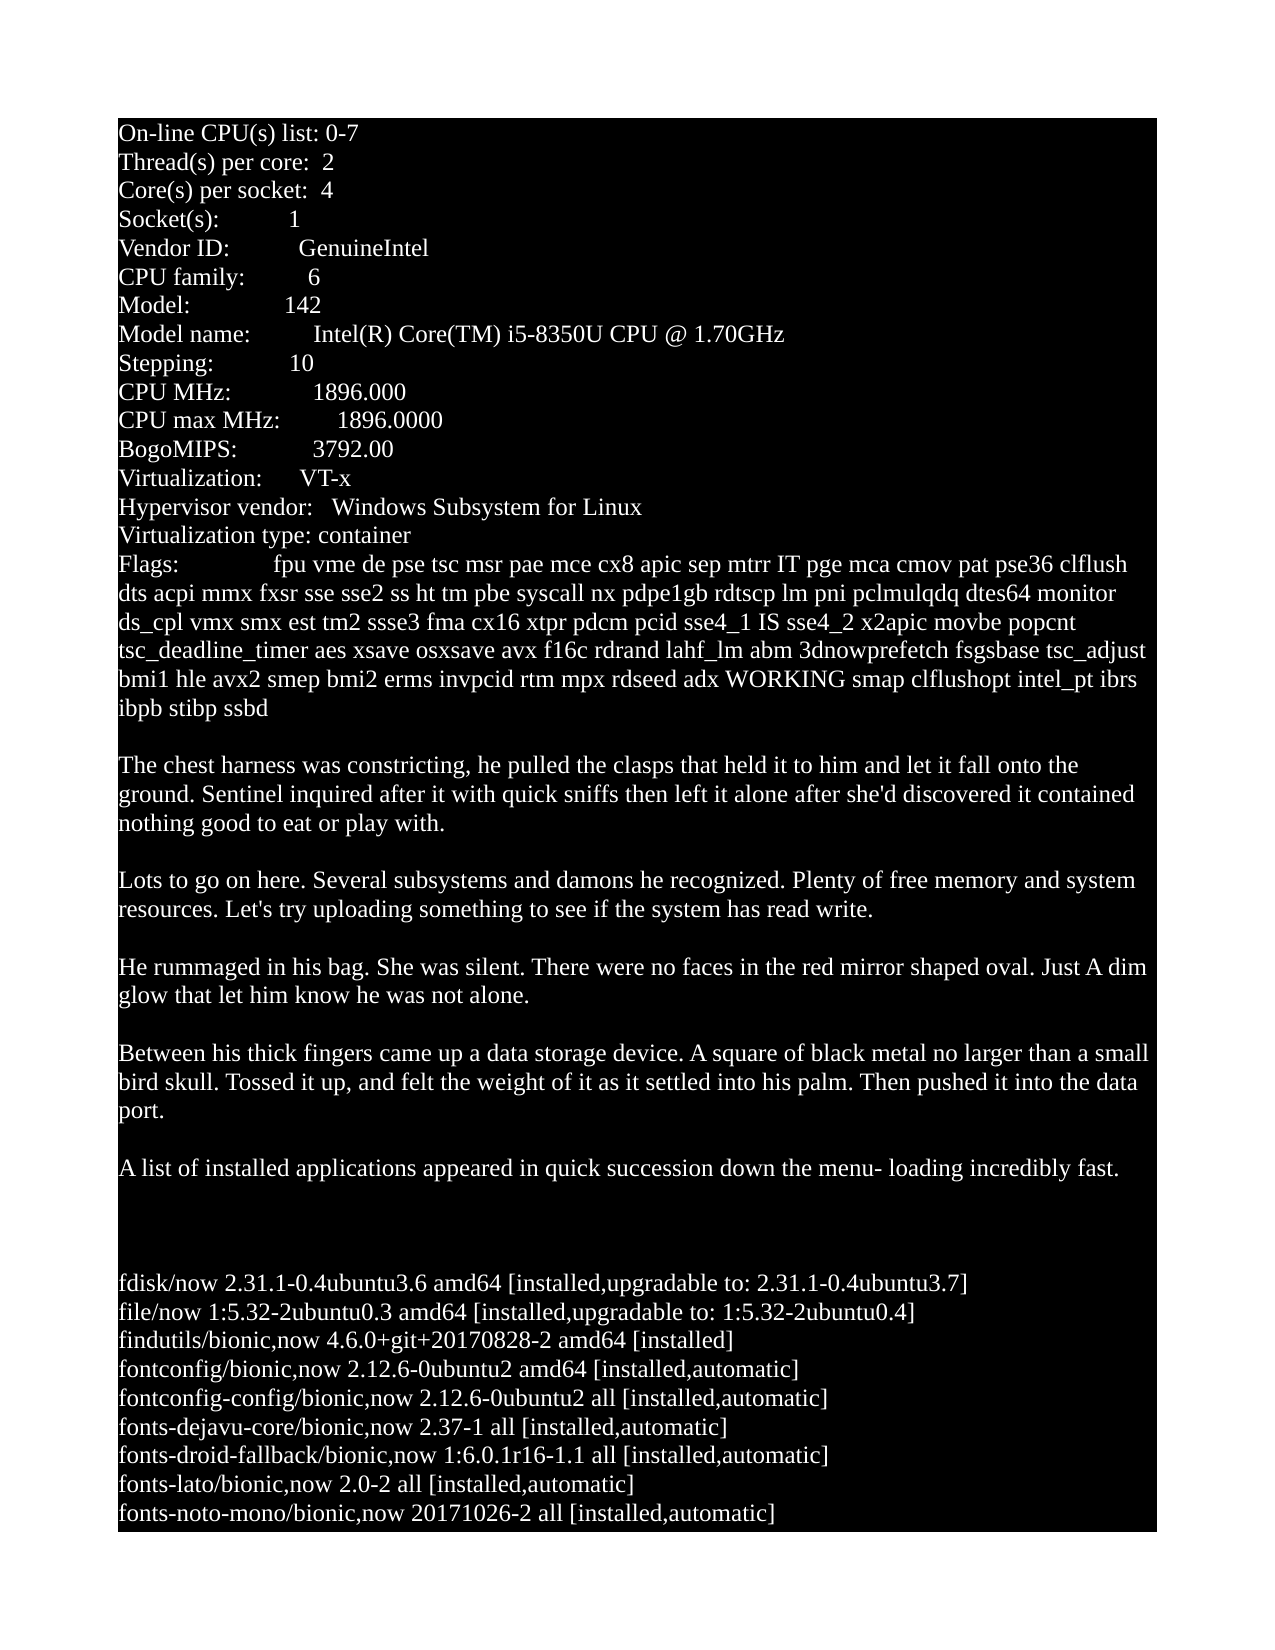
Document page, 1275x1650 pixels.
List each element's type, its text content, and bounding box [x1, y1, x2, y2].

text Flags: fpu vme de pse tsc msr pae mce cx8 apic sep mtrr IT pge mca cmov pat pse36 clflush dts acpi mmx fxsr sse sse2 ss ht tm pbe syscall nx pdpe1gb rdtscp lm pni pclmulqdq dtes64 monitor ds_cpl vmx smx est tm2 ssse3 fma cx16 xtpr pdcm pcid sse4_1 IS sse4_2 x2apic movbe popcnt tsc_deadline_timer aes xsave osxsave avx f16c rdrand lahf_lm abm 3dnowprefetch fsgsbase tsc_adjust bmi1 hle avx2 smep bmi2 erms invpcid rtm mpx rdseed adx WORKING smap clflushopt intel_pt ibrs ibpb stibp ssbd [118, 549, 1157, 751]
text Model name: Intel(R) Core(TM) i5-8350U CPU @ 1.70GHz [118, 319, 1157, 348]
text fontconfig/bionic,now 2.12.6-0ubuntu2 amd64 [installed,automatic] [118, 1354, 1157, 1383]
text Thread(s) per core: 2 [118, 147, 1157, 176]
text Model: 142 [118, 291, 1157, 319]
text He rummaged in his bag. She was silent. There were no faces in the red mirror shaped oval. Just A dim glow that let him know he was not alone. [118, 952, 1157, 1009]
text Stepping: 10 [118, 348, 1157, 377]
text Socket(s): 1 [118, 204, 1157, 233]
text fonts-lato/bionic,now 2.0-2 all [installed,automatic] [118, 1469, 1157, 1498]
text CPU family: 6 [118, 262, 1157, 291]
text findutils/bionic,now 4.6.0+git+20170828-2 amd64 [installed] [118, 1326, 1157, 1354]
text Core(s) per socket: 4 [118, 176, 1157, 204]
text A list of installed applications appeared in quick succession down the menu- loading incredibly fast. [118, 1153, 1157, 1182]
text fdisk/now 2.31.1-0.4ubuntu3.6 amd64 [installed,upgradable to: 2.31.1-0.4ubuntu3.7] [118, 1211, 1157, 1297]
text Virtualization type: container [118, 521, 1157, 549]
text file/now 1:5.32-2ubuntu0.3 amd64 [installed,upgradable to: 1:5.32-2ubuntu0.4] [118, 1297, 1157, 1326]
text Hypervisor vendor: Windows Subsystem for Linux [118, 492, 1157, 521]
text BogoMIPS: 3792.00 [118, 434, 1157, 463]
text fonts-noto-mono/bionic,now 20171026-2 all [installed,automatic] [118, 1498, 1157, 1527]
text Vendor ID: GenuineIntel [118, 233, 1157, 262]
text The chest harness was constricting, he pulled the clasps that held it to him and let it fall onto the ground. Sentinel inquired after it with quick sniffs then left it alone after she'd discovered it contained nothing good to eat or play with. Lots to go on here. Several subsystems and damons he recognized. Plenty of free memory and system resources. Let's try uploading something to see if the system has read write. [118, 751, 1157, 923]
text CPU max MHz: 1896.0000 [118, 406, 1157, 434]
text On-line CPU(s) list: 0-7 [118, 118, 1157, 147]
text Between his thick fingers came up a data storage device. A square of black metal no larger than a small bird skull. Tossed it up, and felt the weight of it as it settled into his palm. Then pushed it into the data port. [118, 1038, 1157, 1124]
text fonts-dejavu-core/bionic,now 2.37-1 all [installed,automatic] [118, 1412, 1157, 1441]
text fontconfig-config/bionic,now 2.12.6-0ubuntu2 all [installed,automatic] [118, 1383, 1157, 1412]
text Virtualization: VT-x [118, 463, 1157, 492]
text fonts-droid-fallback/bionic,now 1:6.0.1r16-1.1 all [installed,automatic] [118, 1441, 1157, 1469]
text CPU MHz: 1896.000 [118, 377, 1157, 406]
